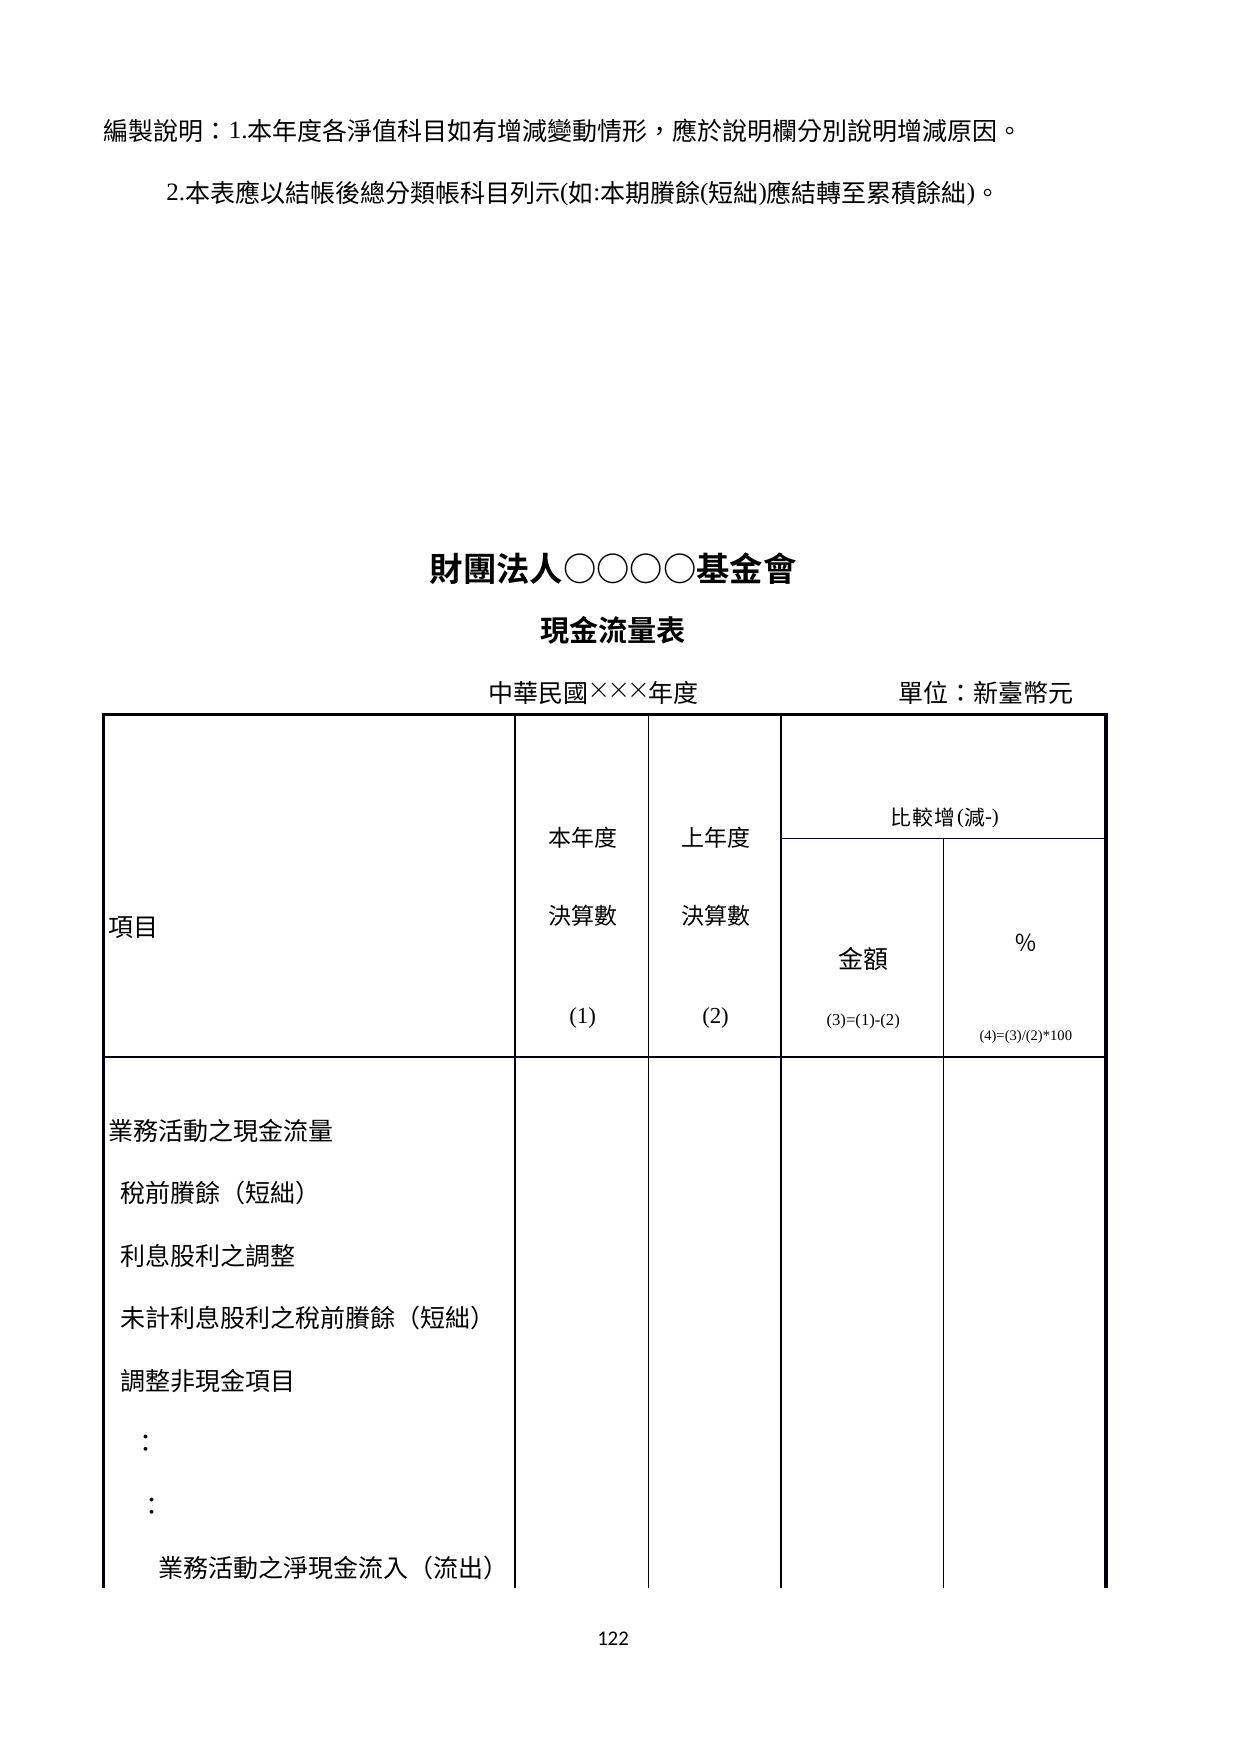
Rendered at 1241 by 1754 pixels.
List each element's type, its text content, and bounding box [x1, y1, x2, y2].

table_cell [782, 1213, 943, 1525]
table_cell 業務活動之淨現金流入（流出） [105, 1525, 514, 1587]
table_cell [516, 1525, 648, 1587]
text 現金流量表 [103, 587, 1122, 650]
table_cell [649, 1525, 780, 1587]
table_cell [516, 1058, 648, 1150]
table_cell [782, 1150, 943, 1212]
text 編製說明：1.本年度各淨值科目如有增減變動情形，應於說明欄分別說明增減原因。 [103, 87, 1072, 150]
table_header 比較增(減-) [782, 716, 1104, 837]
table_cell [944, 1058, 1104, 1150]
table_header 項目 [105, 716, 514, 1056]
table_cell [944, 1150, 1104, 1212]
table_cell [944, 1213, 1104, 1525]
table_header 本年度 決算數 (1) [516, 716, 648, 1056]
table_cell [782, 1525, 943, 1587]
table_cell [516, 1150, 648, 1212]
table_cell [782, 1058, 943, 1150]
table_cell [516, 1213, 648, 1525]
table_cell 金額 (3)=(1)-(2) [782, 839, 943, 1056]
table_cell ％ (4)=(3)/(2)*100 [944, 839, 1104, 1056]
table_cell 稅前賸餘（短絀） [105, 1150, 514, 1212]
table_cell 利息股利之調整 未計利息股利之稅前賸餘（短絀） 調整非現金項目 ： ： [105, 1213, 514, 1525]
table_cell [649, 1058, 780, 1150]
table_cell 業務活動之現金流量 [105, 1058, 514, 1150]
text 2.本表應以結帳後總分類帳科目列示(如:本期賸餘(短絀)應結轉至累積餘絀)。 [103, 150, 1202, 212]
table_cell [649, 1150, 780, 1212]
text 中華民國年度 單位：新臺幣元 [103, 650, 1073, 712]
table_header 上年度 決算數 (2) [649, 716, 780, 1056]
table_cell [649, 1213, 780, 1525]
table_cell [944, 1525, 1104, 1587]
text 財團法人○○○○基金會 [103, 525, 1122, 587]
